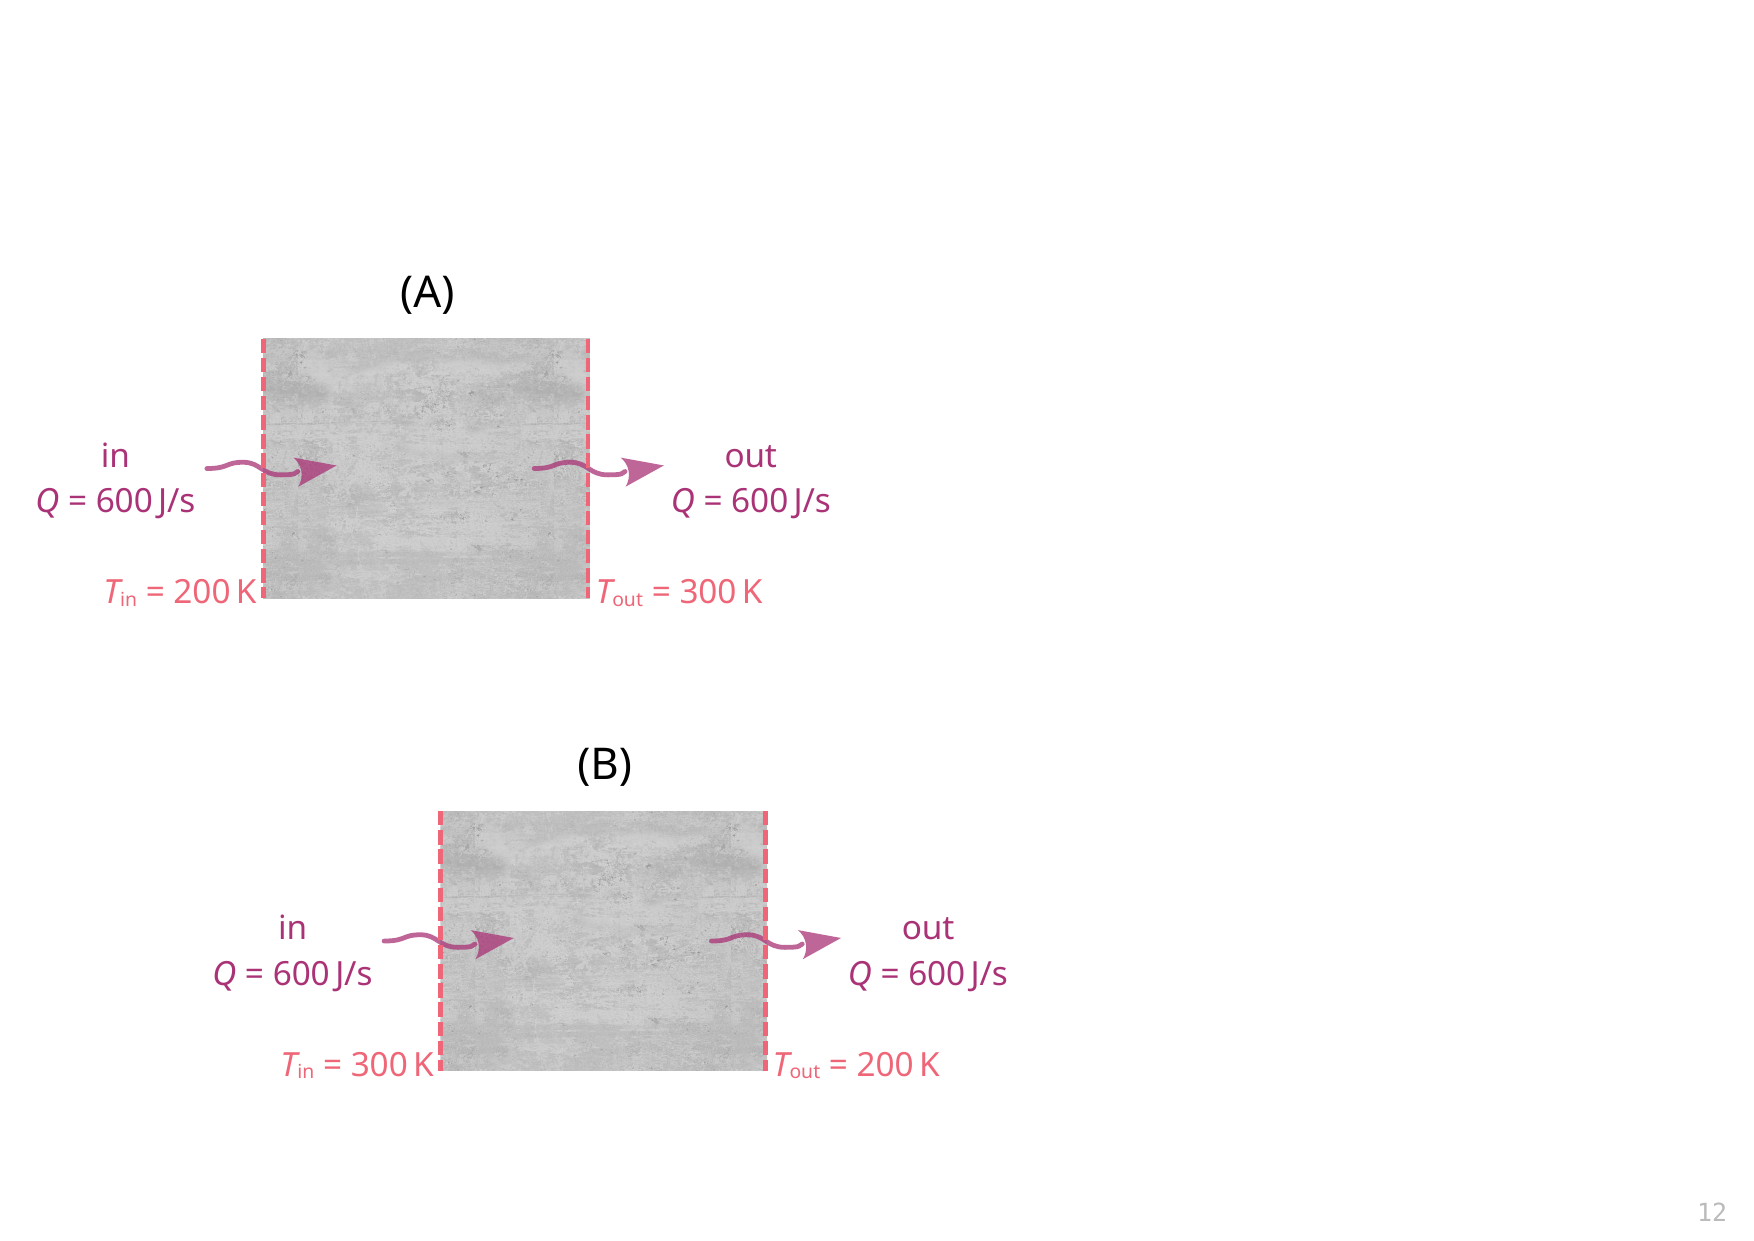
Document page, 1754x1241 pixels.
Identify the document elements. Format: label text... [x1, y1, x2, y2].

text_box (B) [561, 725, 649, 797]
text_box in Q = 600 J/s [197, 897, 390, 986]
text_box Tout = 300 K [582, 560, 776, 613]
text_box Tin = 300 K [266, 1033, 449, 1085]
text_box (A) [381, 252, 474, 324]
text_box Tout = 200 K [759, 1033, 954, 1085]
text_box out Q = 600 J/s [833, 897, 1026, 986]
text_box Tin = 200 K [88, 560, 272, 613]
text_box in Q = 600 J/s [20, 424, 213, 513]
text_box out Q = 600 J/s [655, 424, 848, 513]
text_box [263, 338, 590, 599]
text_box [440, 811, 768, 1071]
